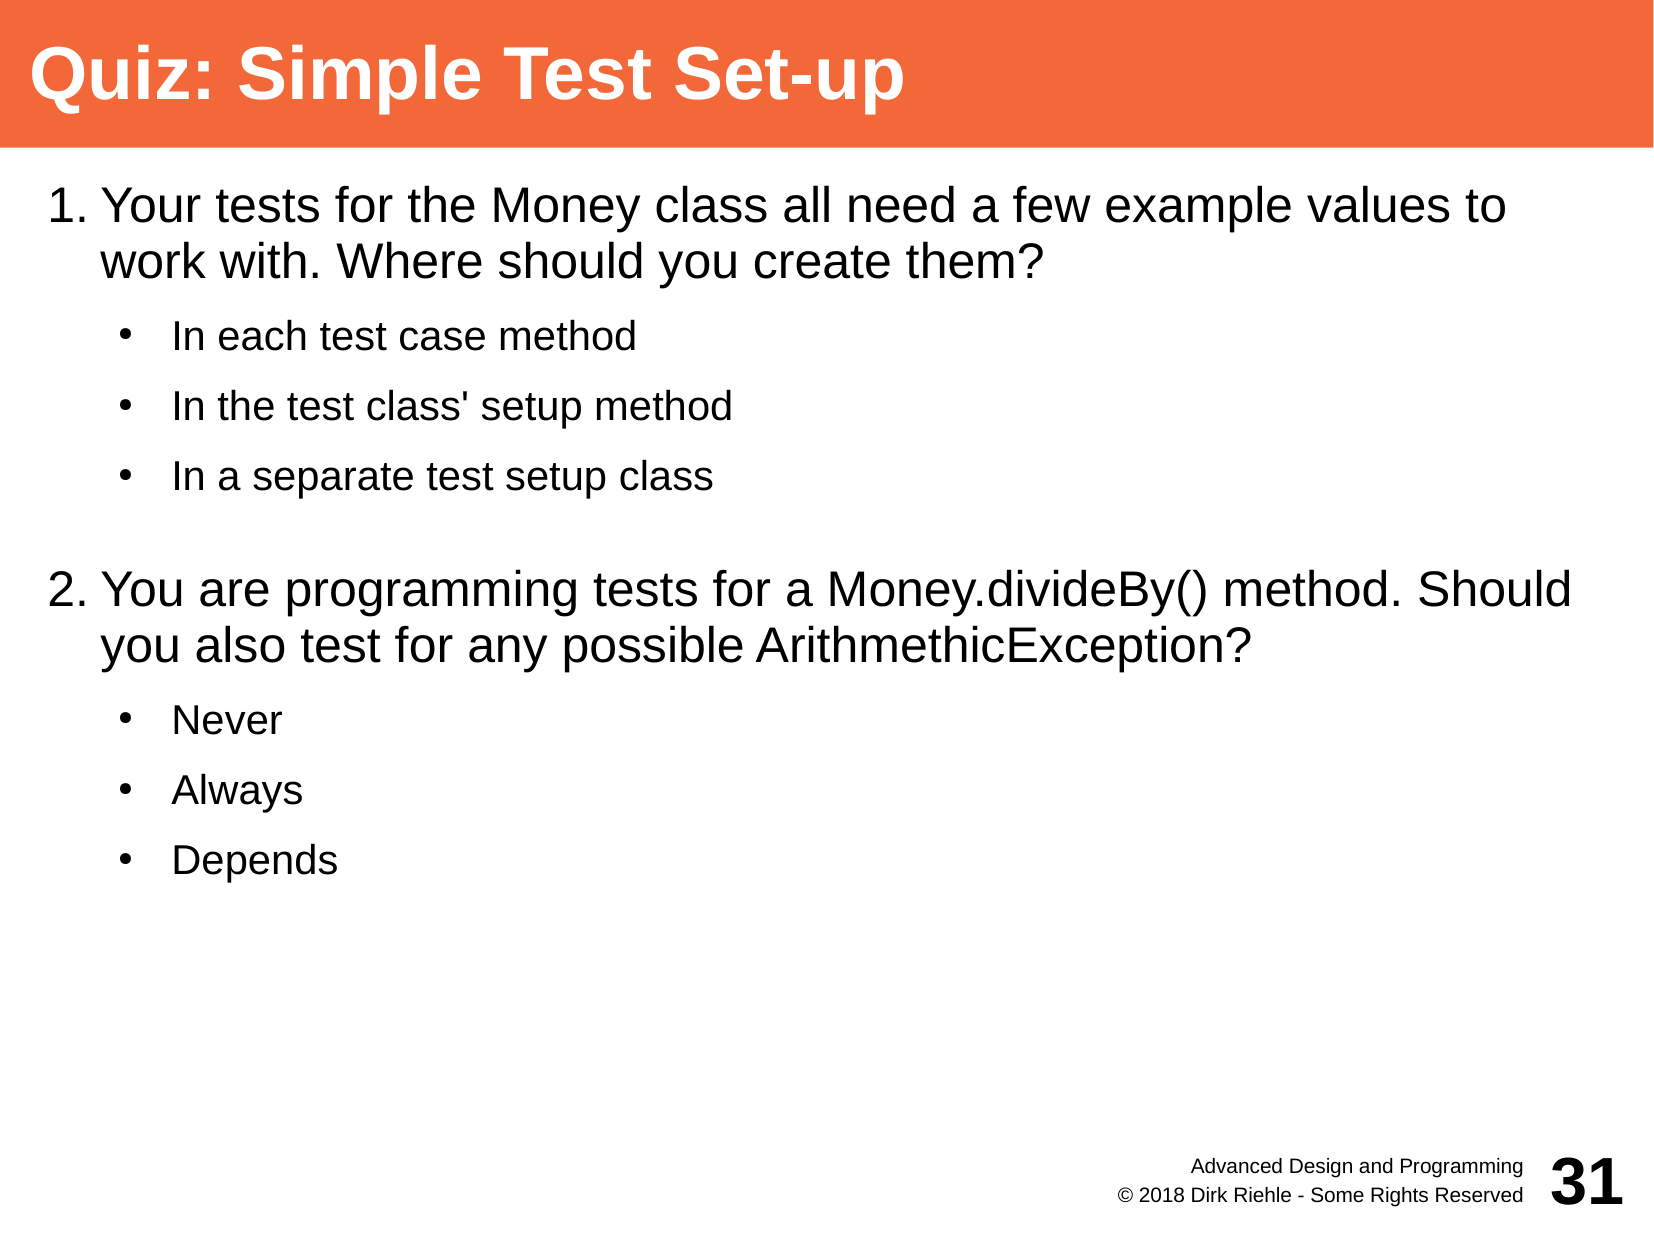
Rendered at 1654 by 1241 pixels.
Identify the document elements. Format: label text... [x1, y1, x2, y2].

title Quiz: Simple Test Set-up [0, 0, 1654, 148]
list Your tests for the Money class all need a few example values to work with. Where should you create them? In each test case method In the test class' setup method In a separate test setup class You are programming tests for a Money.divideBy() method. Should you also test for any possible ArithmethicException? Never Always Depends [29, 177, 1625, 1063]
